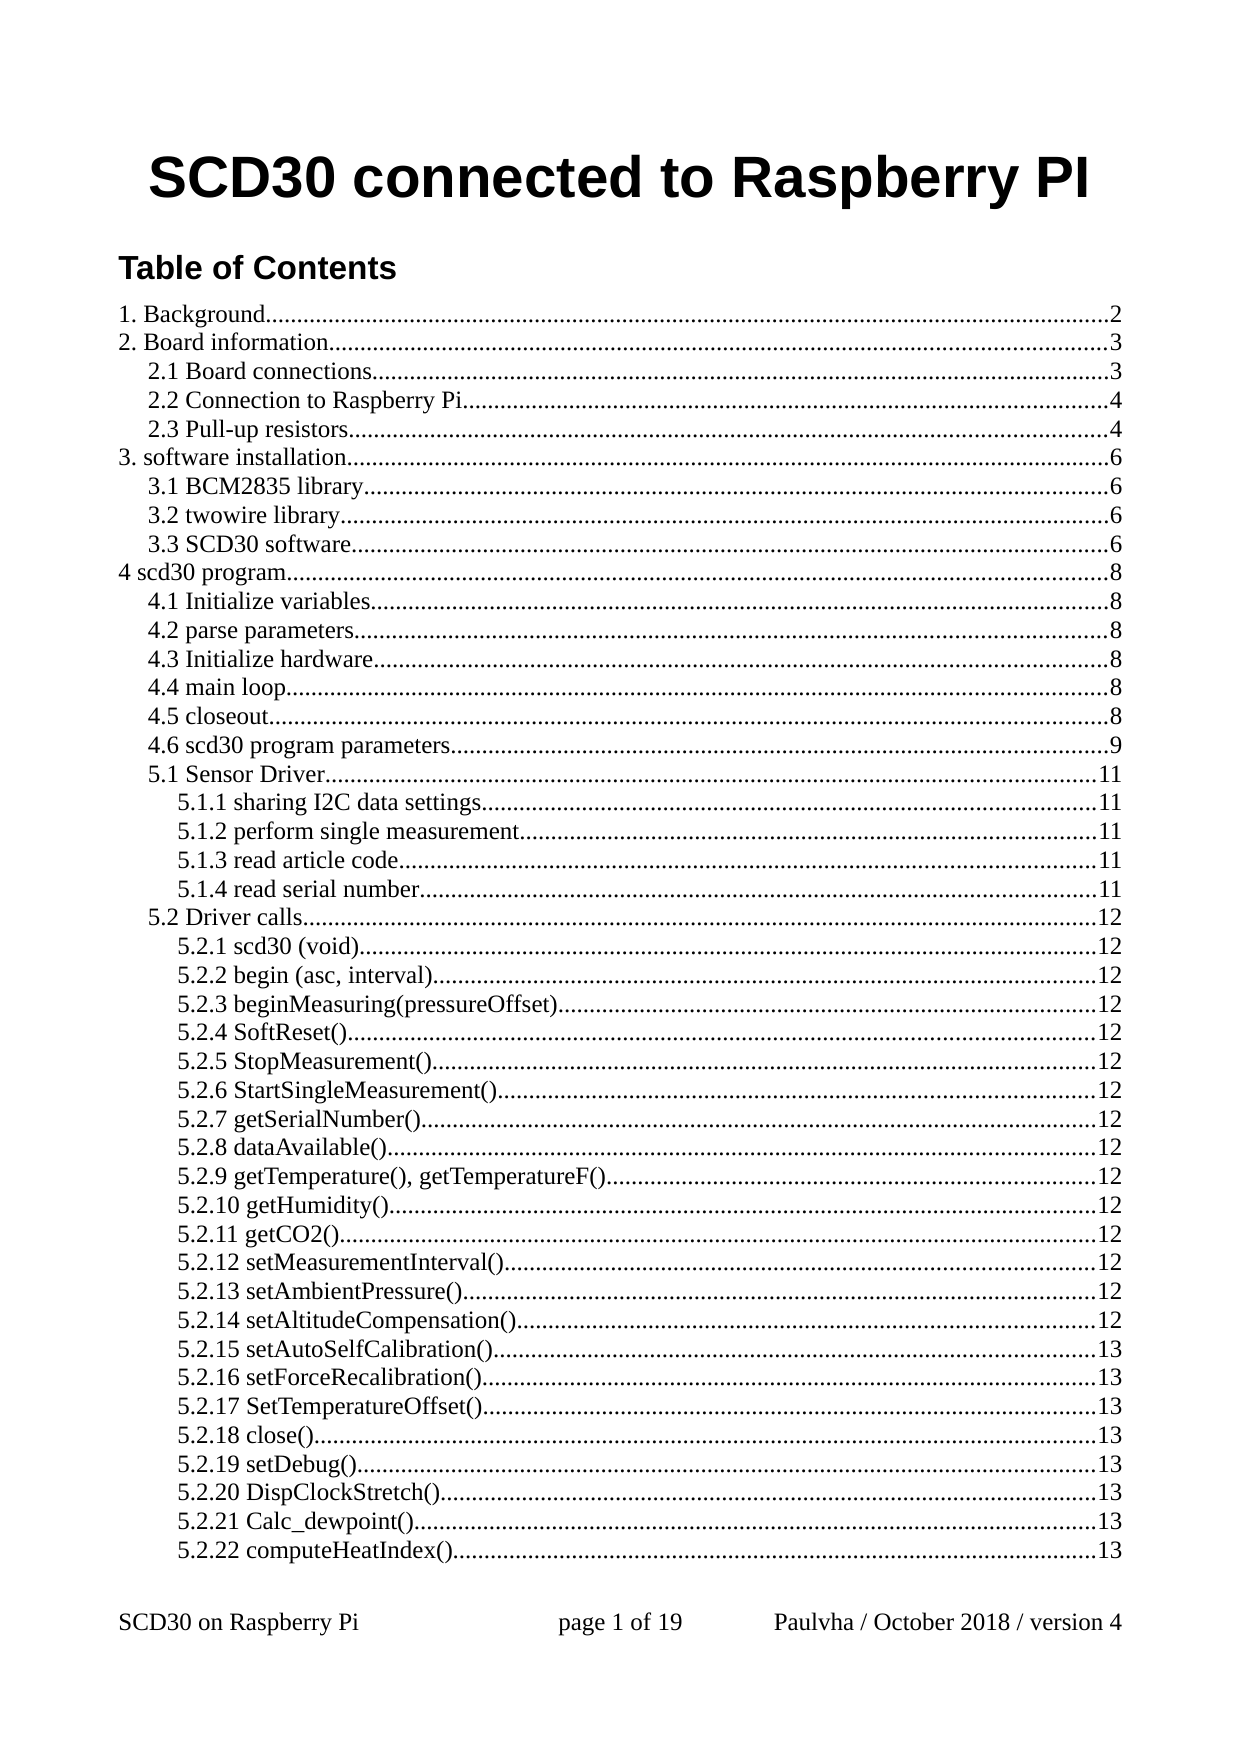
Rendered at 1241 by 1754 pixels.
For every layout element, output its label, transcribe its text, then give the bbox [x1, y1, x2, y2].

text 5.2.1 scd30 (void) 12 [177, 931, 1122, 960]
text 5.2.9 getTemperature(), getTemperatureF() 12 [177, 1161, 1122, 1190]
text 5.2.3 beginMeasuring(pressureOffset) 12 [177, 989, 1122, 1017]
text 2.3 Pull-up resistors 4 [148, 414, 1122, 442]
text 3.1 BCM2835 library 6 [148, 471, 1122, 500]
text 5.1.4 read serial number 11 [177, 874, 1122, 902]
text 5.1 Sensor Driver 11 [148, 759, 1122, 787]
text 5.2.17 SetTemperatureOffset() 13 [177, 1391, 1122, 1420]
text 5.2.18 close() 13 [177, 1420, 1122, 1449]
text 2.1 Board connections 3 [148, 356, 1122, 385]
text 5.1.2 perform single measurement 11 [177, 816, 1122, 845]
text 2. Board information 3 [118, 327, 1122, 356]
text 4.2 parse parameters 8 [148, 615, 1122, 644]
text 5.2.16 setForceRecalibration() 13 [177, 1362, 1122, 1391]
text 5.2.4 SoftReset() 12 [177, 1017, 1122, 1046]
text 5.2.22 computeHeatIndex() 13 [177, 1535, 1122, 1564]
text 5.2.19 setDebug() 13 [177, 1449, 1122, 1477]
text 5.2.7 getSerialNumber() 12 [177, 1104, 1122, 1132]
title SCD30 connected to Raspberry PI [118, 143, 1122, 210]
text 5.2.8 dataAvailable() 12 [177, 1132, 1122, 1161]
text 1. Background 2 [118, 299, 1122, 327]
text 5.2.13 setAmbientPressure(). 12 [177, 1276, 1122, 1305]
text 5.2.20 DispClockStretch() 13 [177, 1477, 1122, 1506]
text 3.3 SCD30 software 6 [148, 529, 1122, 557]
text 5.2.11 getCO2() 12 [177, 1219, 1122, 1247]
text 4.4 main loop 8 [148, 672, 1122, 701]
text 4.6 scd30 program parameters 9 [148, 730, 1122, 759]
text 4.1 Initialize variables 8 [148, 586, 1122, 615]
text 5.2 Driver calls 12 [148, 902, 1122, 931]
text 2.2 Connection to Raspberry Pi 4 [148, 385, 1122, 414]
text 5.2.21 Calc_dewpoint() 13 [177, 1506, 1122, 1535]
text 5.1.1 sharing I2C data settings 11 [177, 787, 1122, 816]
text 5.1.3 read article code 11 [177, 845, 1122, 874]
text 4.5 closeout 8 [148, 701, 1122, 730]
text 5.2.14 setAltitudeCompensation() 12 [177, 1305, 1122, 1334]
text 5.2.12 setMeasurementInterval(). 12 [177, 1247, 1122, 1276]
text 3. software installation 6 [118, 442, 1122, 471]
text 4 scd30 program 8 [118, 557, 1122, 586]
text 5.2.10 getHumidity() 12 [177, 1190, 1122, 1219]
text 5.2.6 StartSingleMeasurement() 12 [177, 1075, 1122, 1104]
text 5.2.5 StopMeasurement() 12 [177, 1046, 1122, 1075]
text 5.2.15 setAutoSelfCalibration() 13 [177, 1334, 1122, 1362]
text 4.3 Initialize hardware 8 [148, 644, 1122, 672]
text 3.2 twowire library 6 [148, 500, 1122, 529]
text 5.2.2 begin (asc, interval) 12 [177, 960, 1122, 989]
subtitle Table of Contents [118, 248, 1122, 286]
